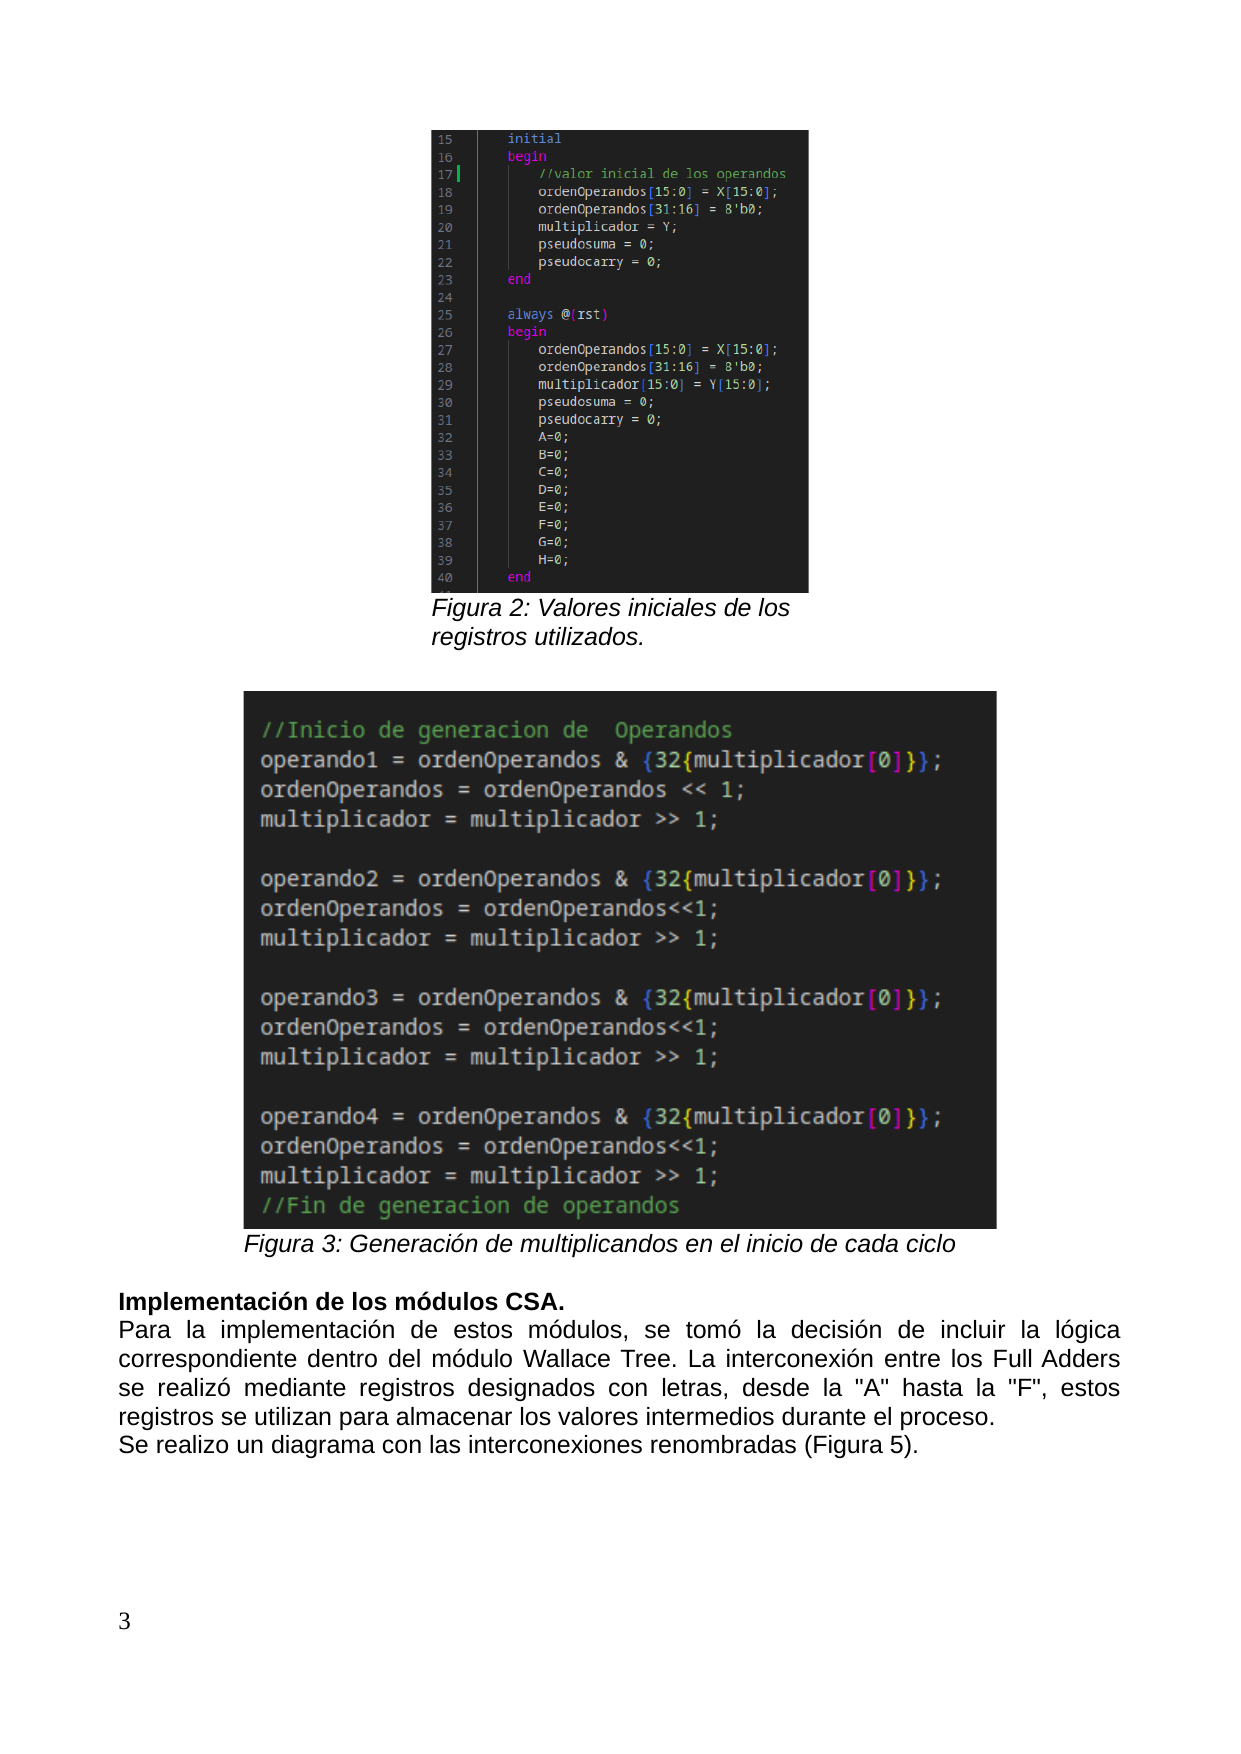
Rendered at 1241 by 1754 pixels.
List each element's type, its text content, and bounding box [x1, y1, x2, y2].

text Para la implementación de estos módulos, se tomó la decisión de incluir la lógica correspondiente dentro del módulo Wallace Tree. La interconexión entre los Full Adders se realizó mediante registros designados con letras, desde la "A" hasta la "F", estos registros se utilizan para almacenar los valores intermedios durante el proceso. [118, 1315, 1122, 1430]
text Figura 3: Generación de multiplicandos en el inicio de cada ciclo [243, 1229, 997, 1258]
text Implementación de los módulos CSA. [118, 1286, 1122, 1315]
text Se realizo un diagrama con las interconexiones renombradas (Figura 5). [118, 1430, 1122, 1459]
picture [243, 691, 997, 1229]
picture [431, 130, 809, 593]
text Figura 2: Valores iniciales de los registros utilizados. [431, 593, 809, 650]
